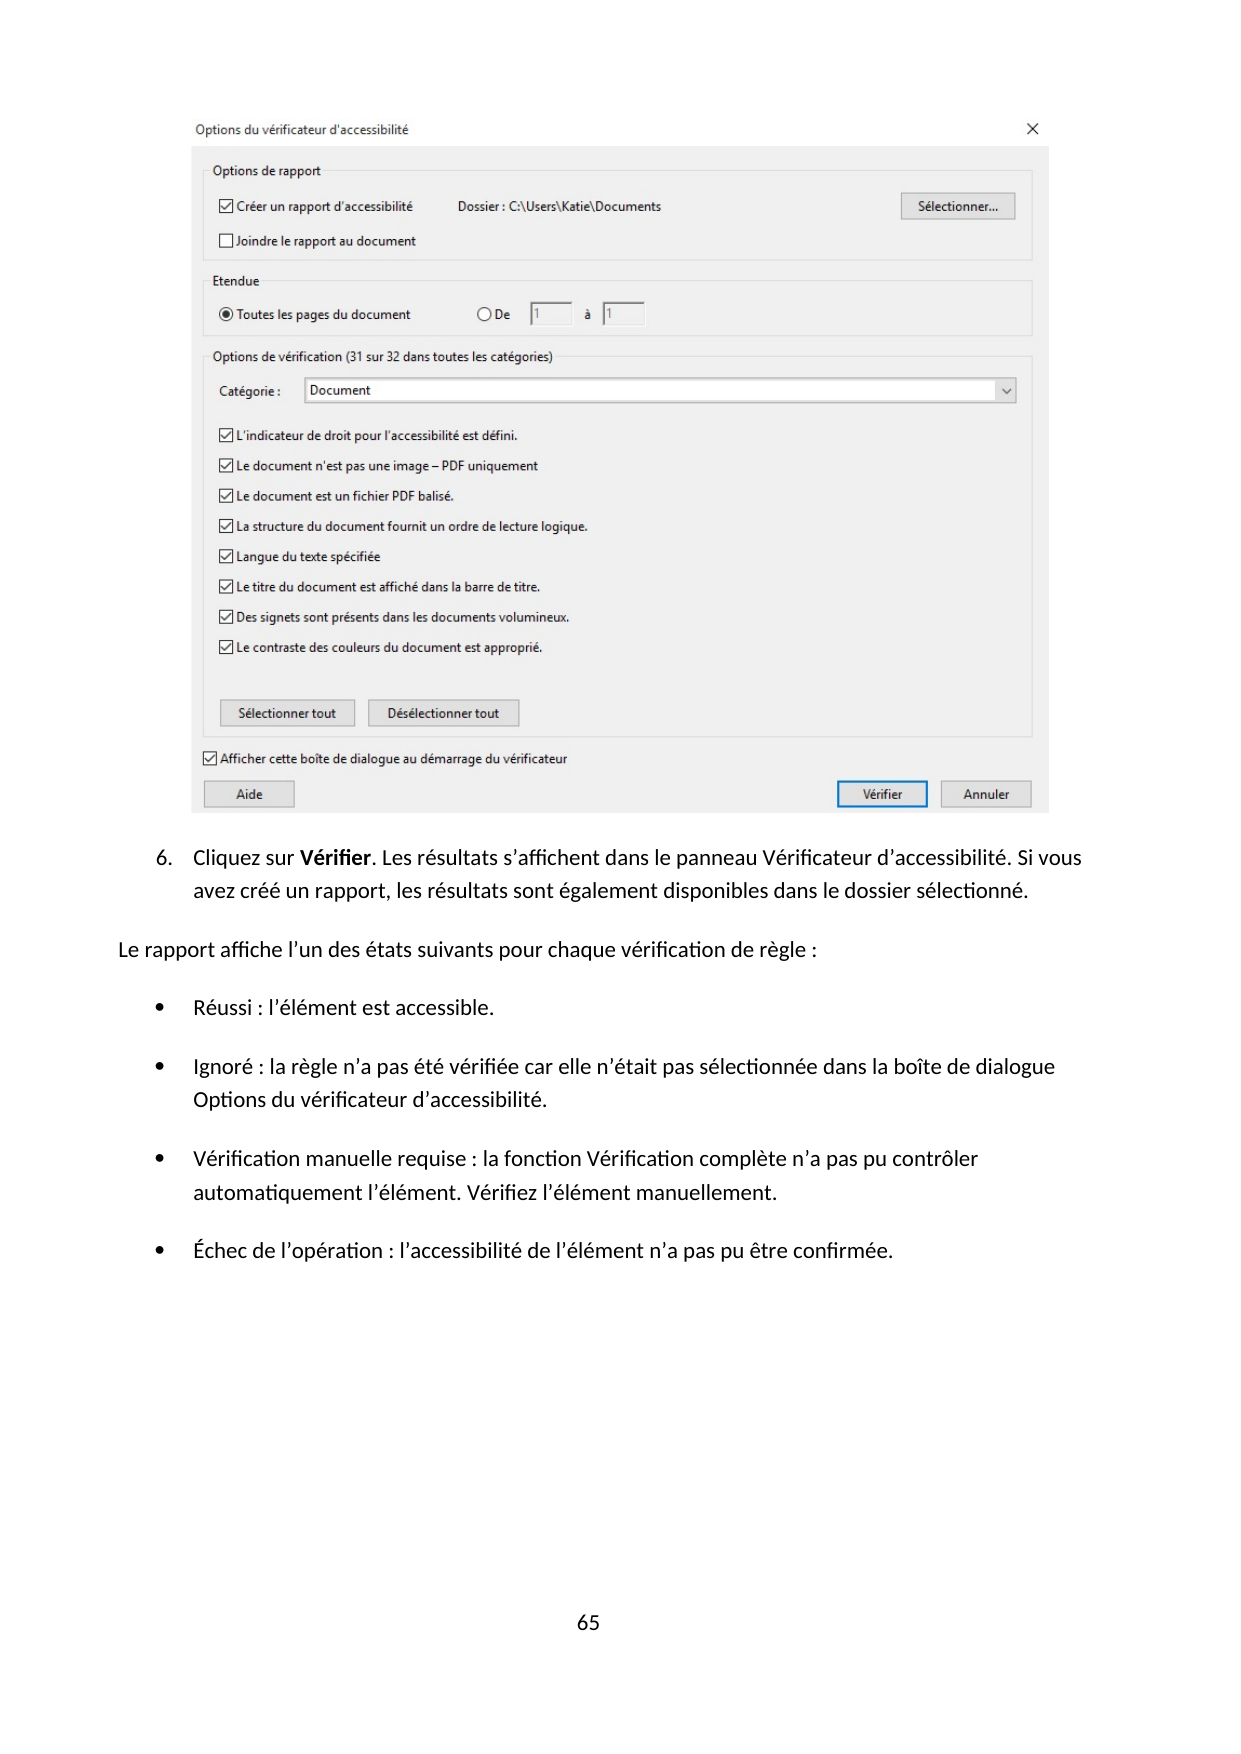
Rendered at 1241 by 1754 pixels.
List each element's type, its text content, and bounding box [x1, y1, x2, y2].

list Vérification manuelle requise : la fonction Vérification complète n’a pas pu contrôler automatiquement l’élément. Vérifiez l’élément manuellement. [156, 1144, 1122, 1206]
picture [191, 118, 1049, 813]
list Cliquez sur Vérifier. Les résultats s’affichent dans le panneau Vérificateur d’accessibilité. Si vous avez créé un rapport, les résultats sont également disponibles dans le dossier sélectionné. [156, 843, 1122, 904]
list Réussi : l’élément est accessible. [156, 993, 1122, 1022]
list Ignoré : la règle n’a pas été vérifiée car elle n’était pas sélectionnée dans la boîte de dialogue Options du vérificateur d’accessibilité. [156, 1052, 1122, 1114]
list Échec de l’opération : l’accessibilité de l’élément n’a pas pu être confirmée. [156, 1236, 1122, 1264]
text Le rapport affiche l’un des états suivants pour chaque vérification de règle : [118, 935, 1122, 963]
